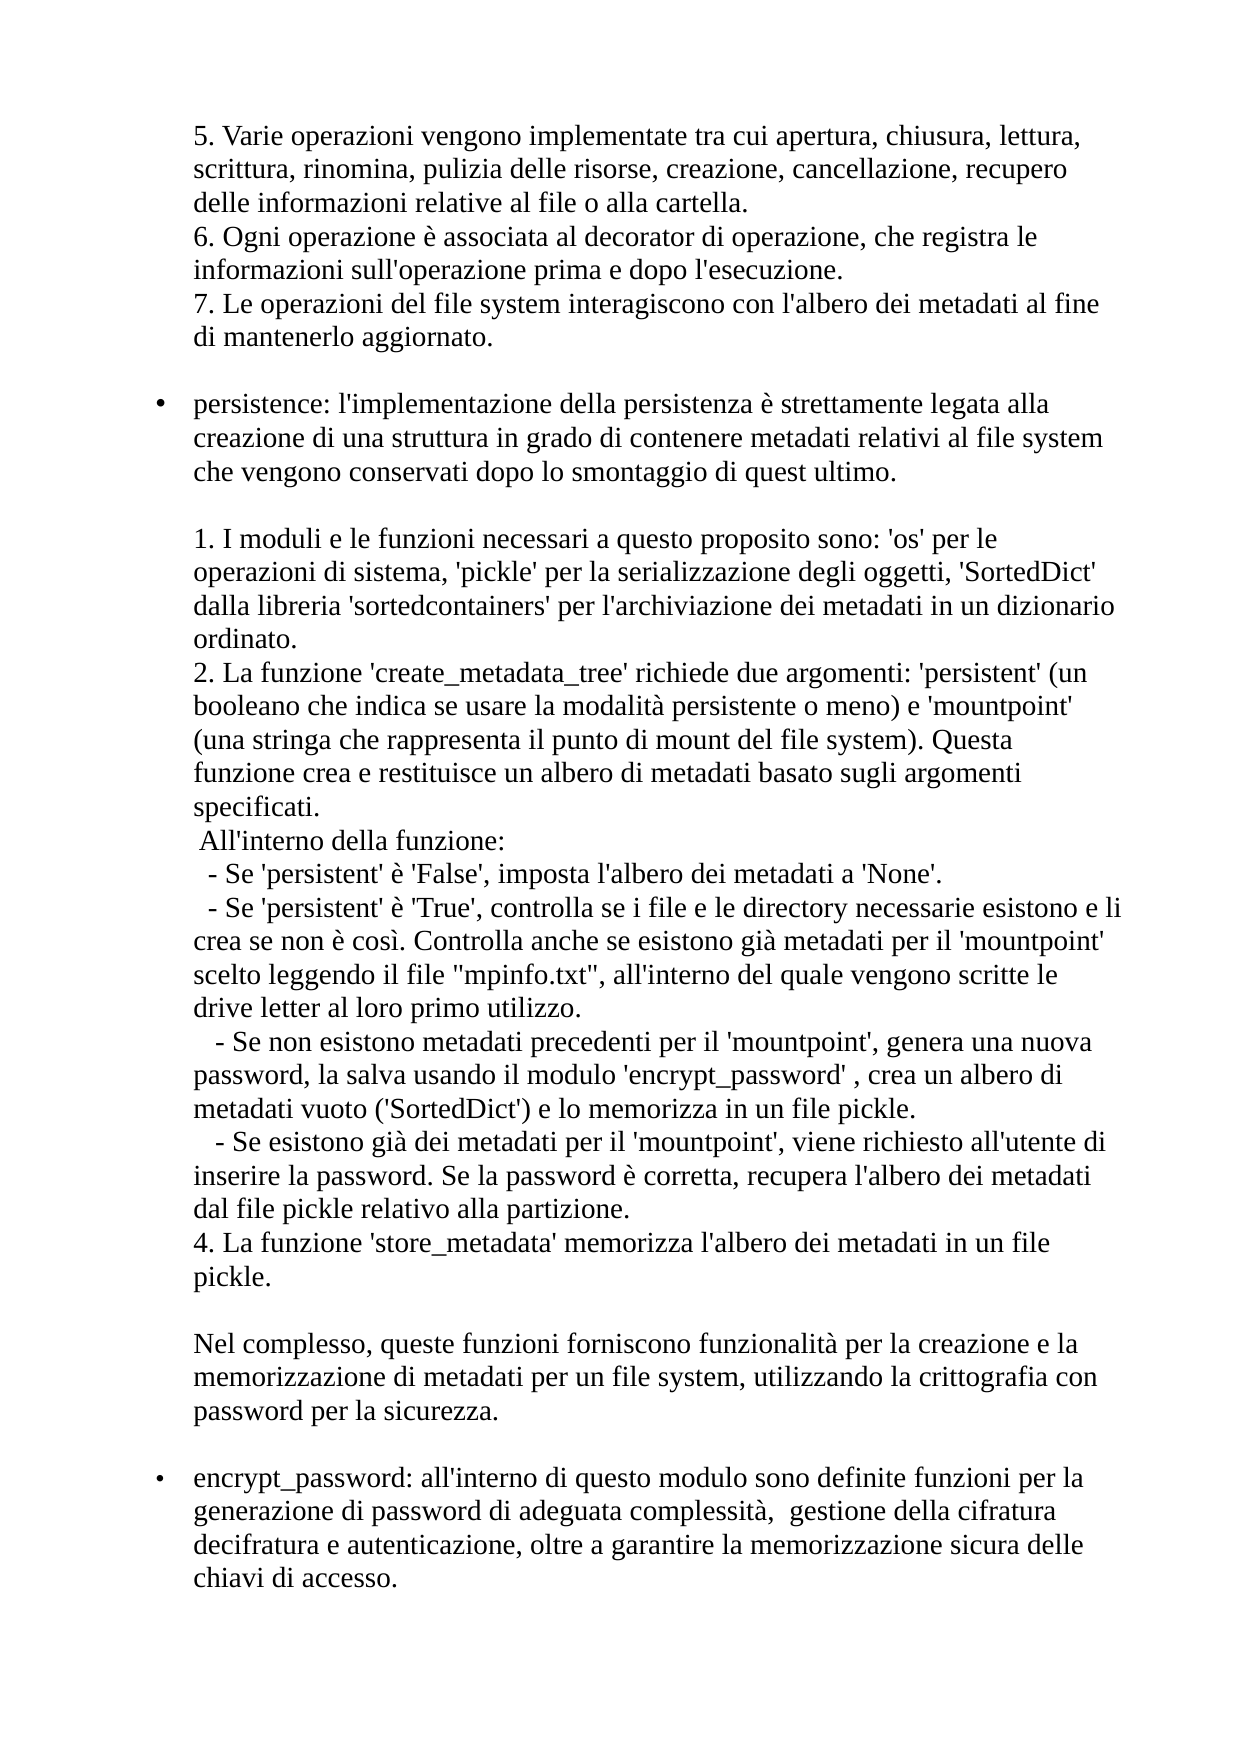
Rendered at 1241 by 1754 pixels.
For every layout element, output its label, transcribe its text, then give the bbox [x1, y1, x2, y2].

list 5. Varie operazioni vengono implementate tra cui apertura, chiusura, lettura, scrittura, rinomina, pulizia delle risorse, creazione, cancellazione, recupero delle informazioni relative al file o alla cartella. [156, 118, 1122, 219]
list 1. I moduli e le funzioni necessari a questo proposito sono: 'os' per le operazioni di sistema, 'pickle' per la serializzazione degli oggetti, 'SortedDict' dalla libreria 'sortedcontainers' per l'archiviazione dei metadati in un dizionario ordinato. [156, 521, 1122, 655]
list - Se 'persistent' è 'False', imposta l'albero dei metadati a 'None'. [156, 856, 1122, 890]
list 4. La funzione 'store_metadata' memorizza l'albero dei metadati in un file pickle. [156, 1225, 1122, 1292]
list 6. Ogni operazione è associata al decorator di operazione, che registra le informazioni sull'operazione prima e dopo l'esecuzione. [156, 219, 1122, 286]
list - Se 'persistent' è 'True', controlla se i file e le directory necessarie esistono e li crea se non è così. Controlla anche se esistono già metadati per il 'mountpoint' scelto leggendo il file "mpinfo.txt", all'interno del quale vengono scritte le drive letter al loro primo utilizzo. [156, 890, 1122, 1024]
list Nel complesso, queste funzioni forniscono funzionalità per la creazione e la memorizzazione di metadati per un file system, utilizzando la crittografia con password per la sicurezza. [156, 1326, 1122, 1426]
list - Se non esistono metadati precedenti per il 'mountpoint', genera una nuova password, la salva usando il modulo 'encrypt_password' , crea un albero di metadati vuoto ('SortedDict') e lo memorizza in un file pickle. [156, 1024, 1122, 1124]
list - Se esistono già dei metadati per il 'mountpoint', viene richiesto all'utente di inserire la password. Se la password è corretta, recupera l'albero dei metadati dal file pickle relativo alla partizione. [156, 1124, 1122, 1225]
list persistence: l'implementazione della persistenza è strettamente legata alla creazione di una struttura in grado di contenere metadati relativi al file system che vengono conservati dopo lo smontaggio di quest ultimo. [156, 386, 1122, 487]
list 2. La funzione 'create_metadata_tree' richiede due argomenti: 'persistent' (un booleano che indica se usare la modalità persistente o meno) e 'mountpoint' (una stringa che rappresenta il punto di mount del file system). Questa funzione crea e restituisce un albero di metadati basato sugli argomenti specificati. [156, 655, 1122, 823]
list encrypt_password: all'interno di questo modulo sono definite funzioni per la generazione di password di adeguata complessità, gestione della cifratura decifratura e autenticazione, oltre a garantire la memorizzazione sicura delle chiavi di accesso. [156, 1460, 1122, 1594]
list 7. Le operazioni del file system interagiscono con l'albero dei metadati al fine di mantenerlo aggiornato. [156, 286, 1122, 353]
list All'interno della funzione: [156, 823, 1122, 856]
